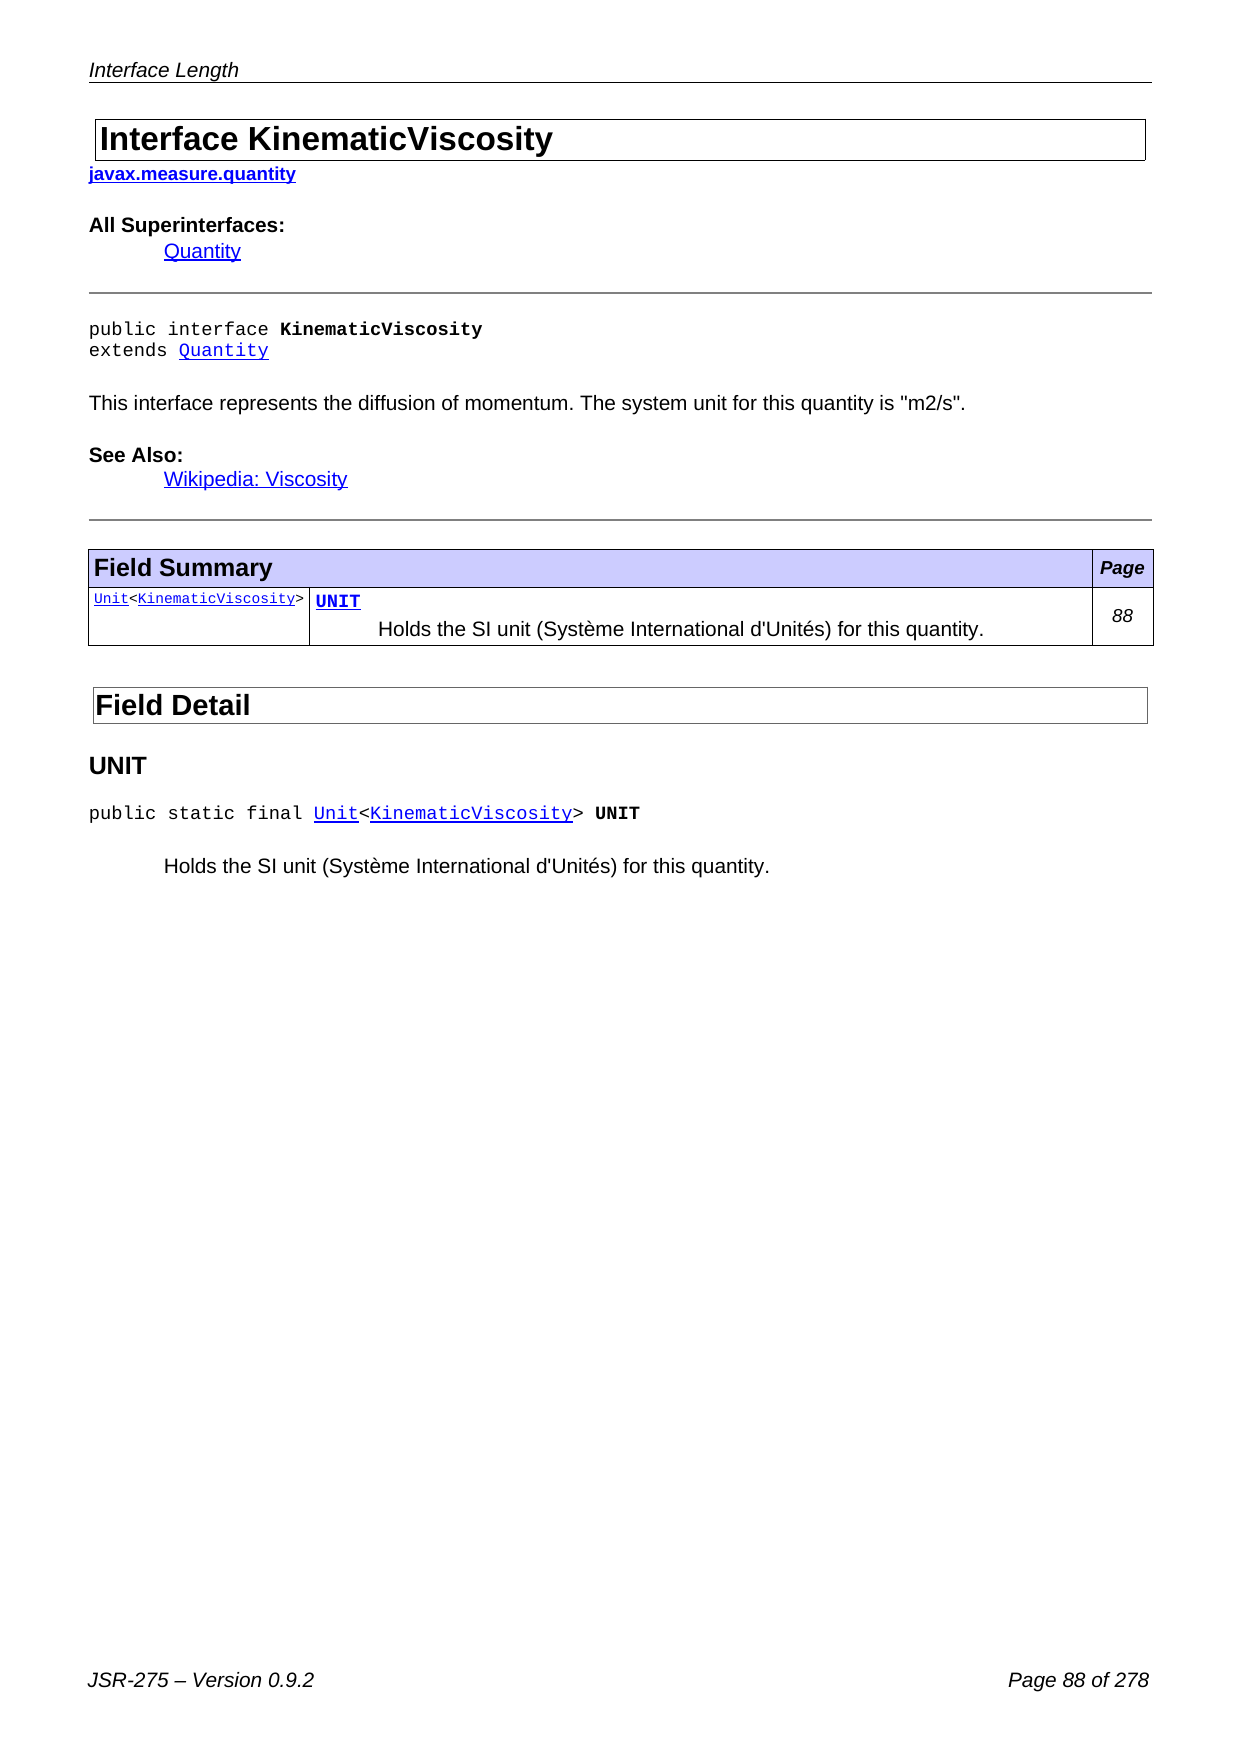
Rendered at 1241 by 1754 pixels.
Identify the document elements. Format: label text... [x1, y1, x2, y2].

text Quantity [163, 239, 1152, 262]
text javax.measure.quantity [88, 164, 1152, 184]
text public static final Unit<KinematicViscosity> UNIT [88, 804, 1152, 825]
text Wikipedia: Viscosity [163, 467, 1152, 490]
subtitle Interface KinematicViscosity [96, 120, 1145, 160]
table_cell Unit<KinematicViscosity> [89, 588, 309, 645]
table_cell 86 [1093, 588, 1153, 645]
subtitle All Superinterfaces: [88, 214, 1152, 237]
text This interface represents the diffusion of momentum. The system unit for this quantity is "m2/s". [88, 392, 1152, 415]
table_cell UNIT Holds the SI unit (Système International d'Unités) for this quantity. [310, 588, 1092, 645]
table_header Page [1093, 550, 1153, 587]
text Holds the SI unit (Système International d'Unités) for this quantity. [163, 854, 1152, 878]
subtitle UNIT [88, 752, 1152, 780]
text extends Quantity [88, 341, 1152, 362]
subtitle Field Detail [94, 688, 1147, 723]
text See Also: [88, 444, 1152, 467]
table_header Field Summary [89, 550, 1092, 587]
text public interface KinematicViscosity [88, 320, 1152, 341]
